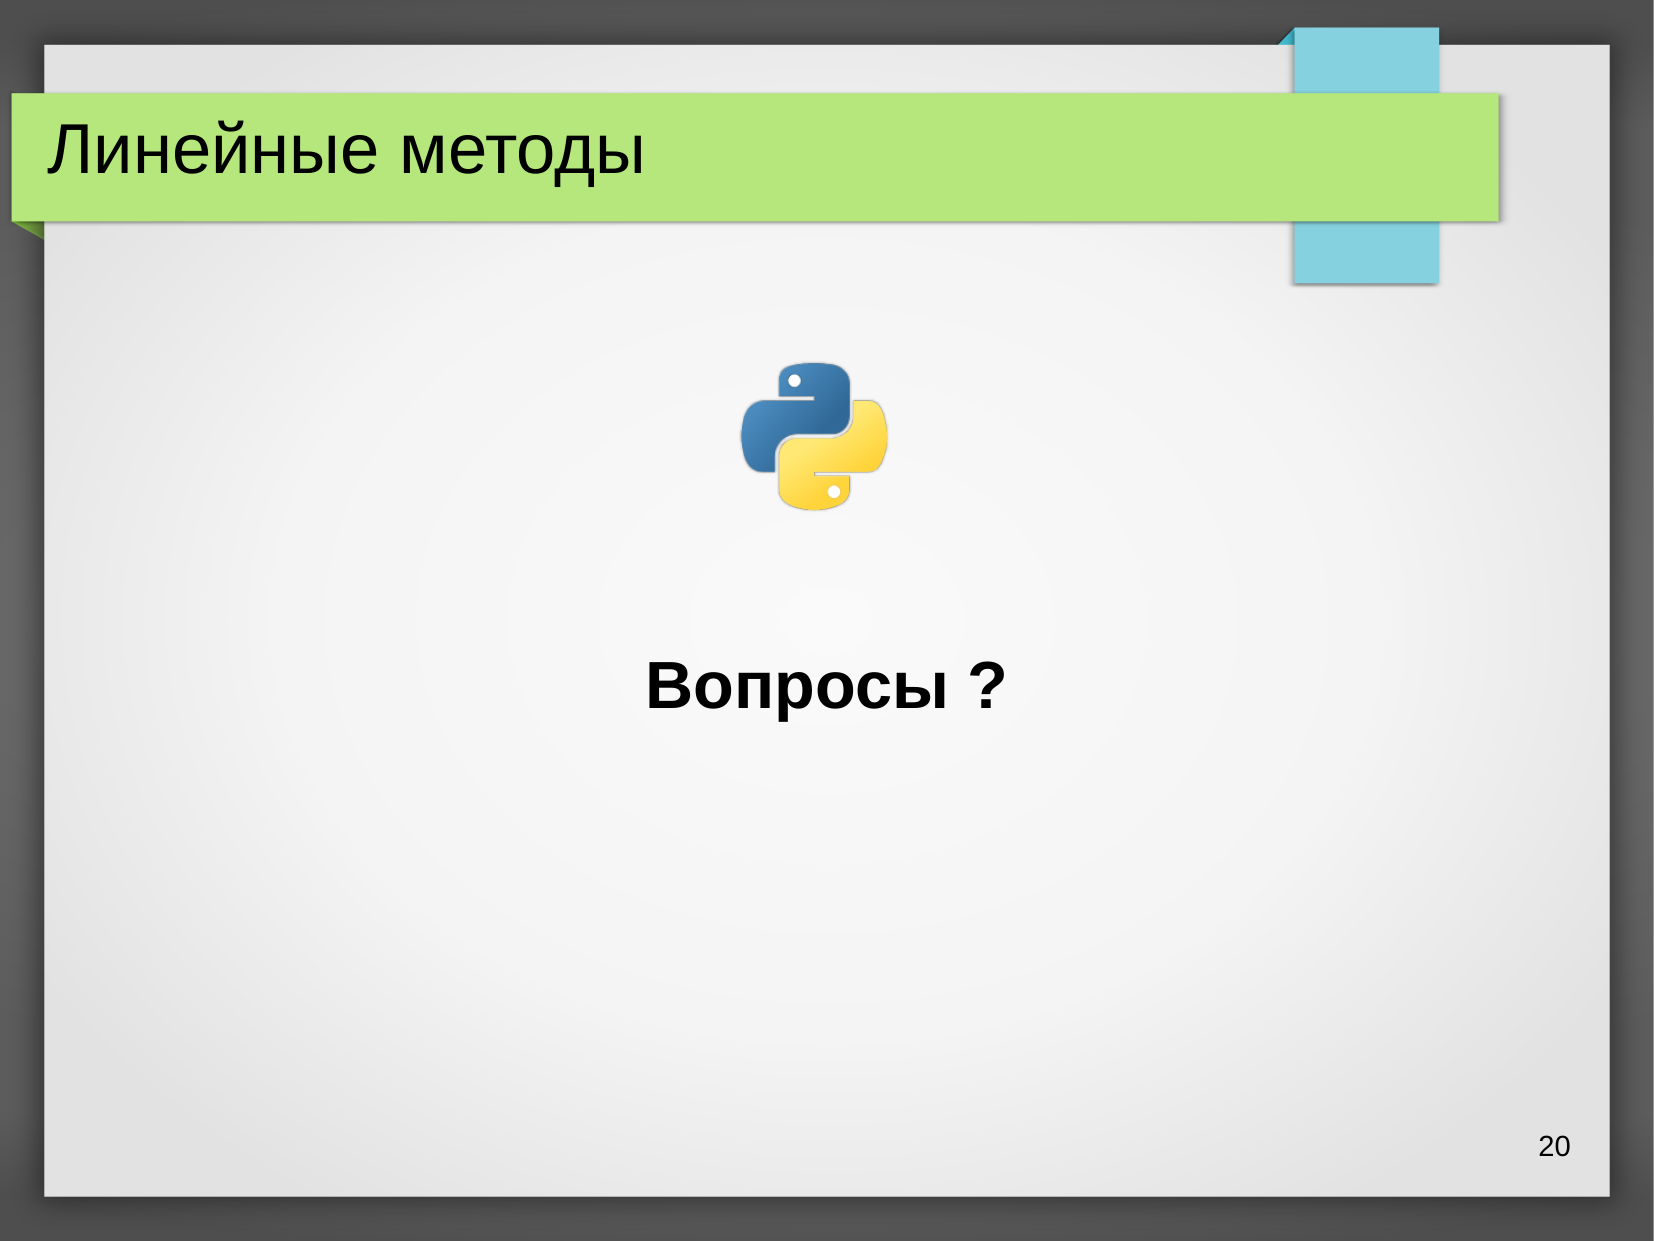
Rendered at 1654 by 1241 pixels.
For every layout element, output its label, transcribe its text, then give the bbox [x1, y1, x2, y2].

title Линейные методы [47, 109, 1501, 190]
subtitle Вопросы ? [82, 236, 1571, 1134]
picture [0, 0, 1654, 1241]
